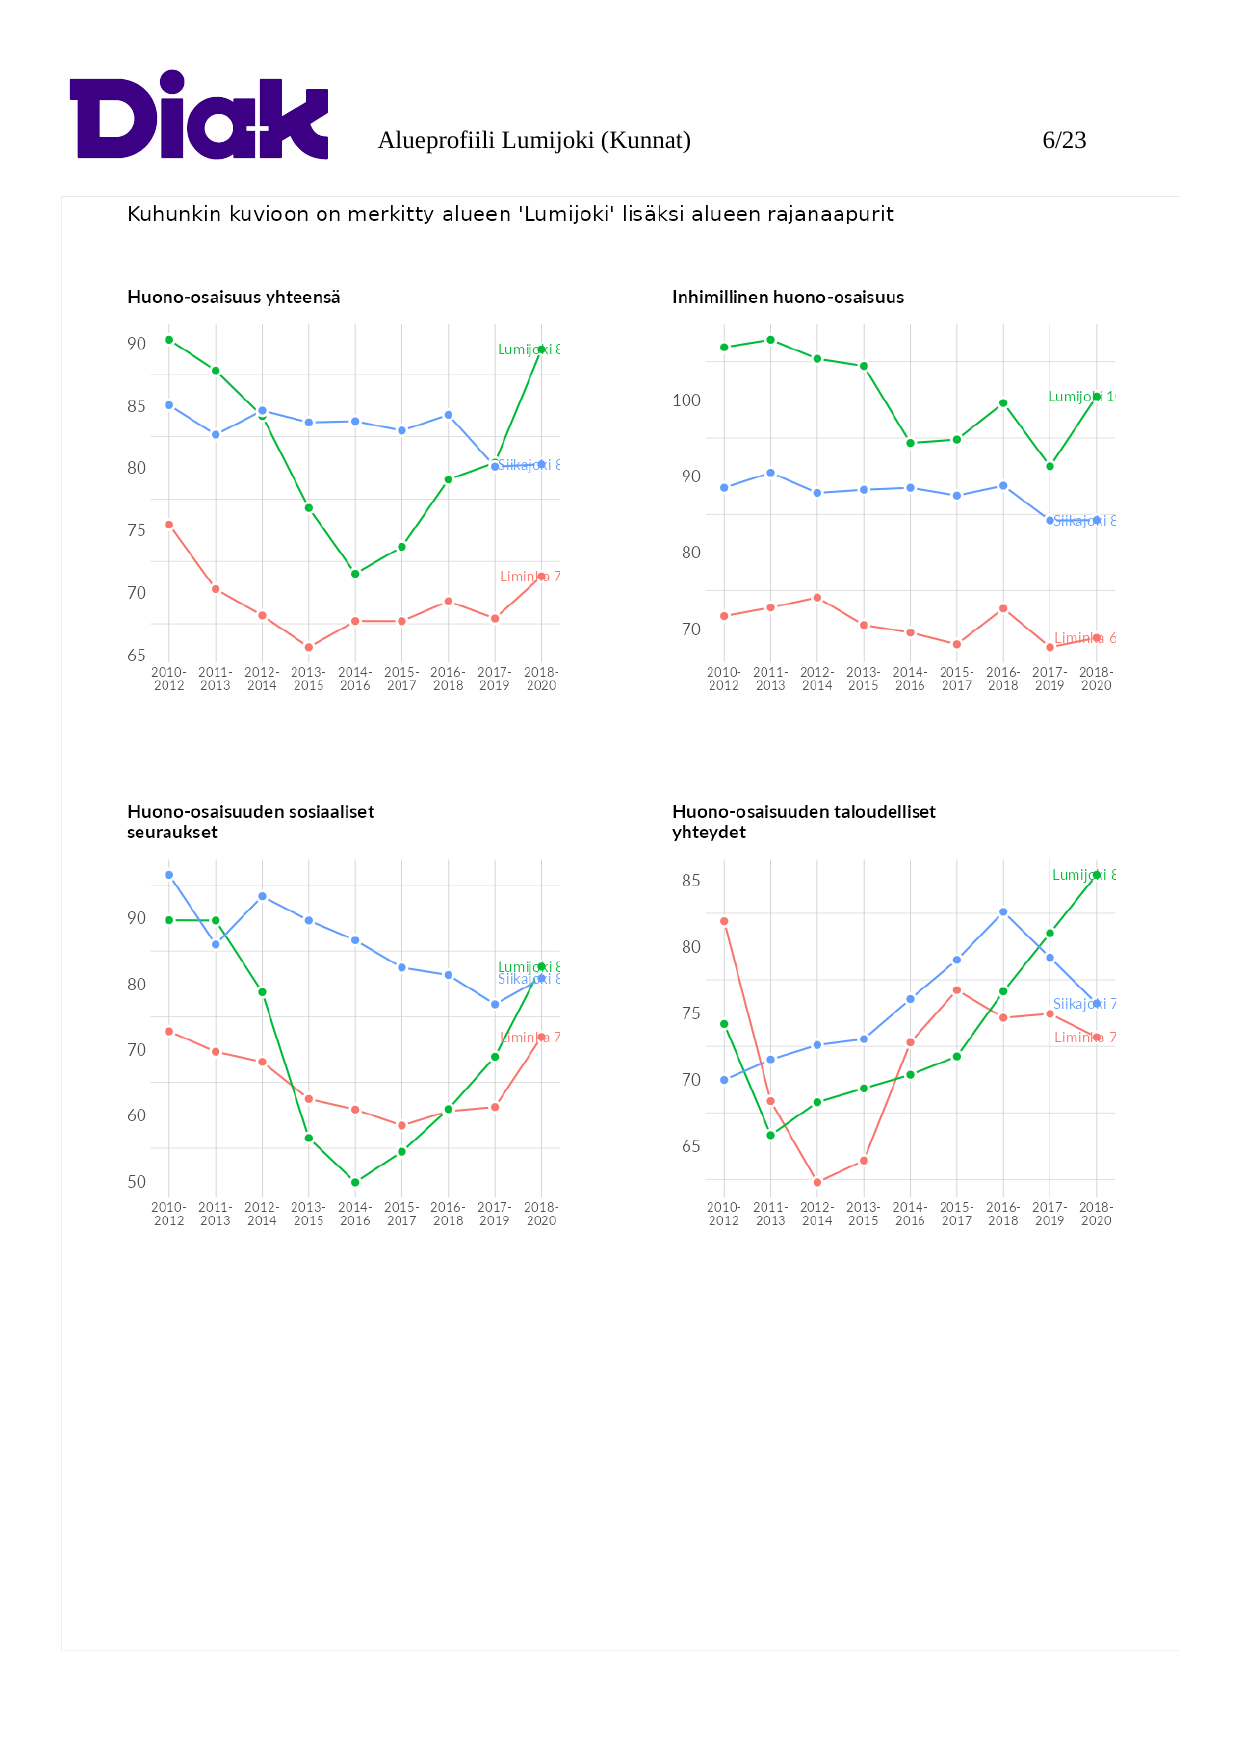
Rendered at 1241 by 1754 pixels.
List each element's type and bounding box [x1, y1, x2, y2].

picture [61, 196, 1179, 1651]
